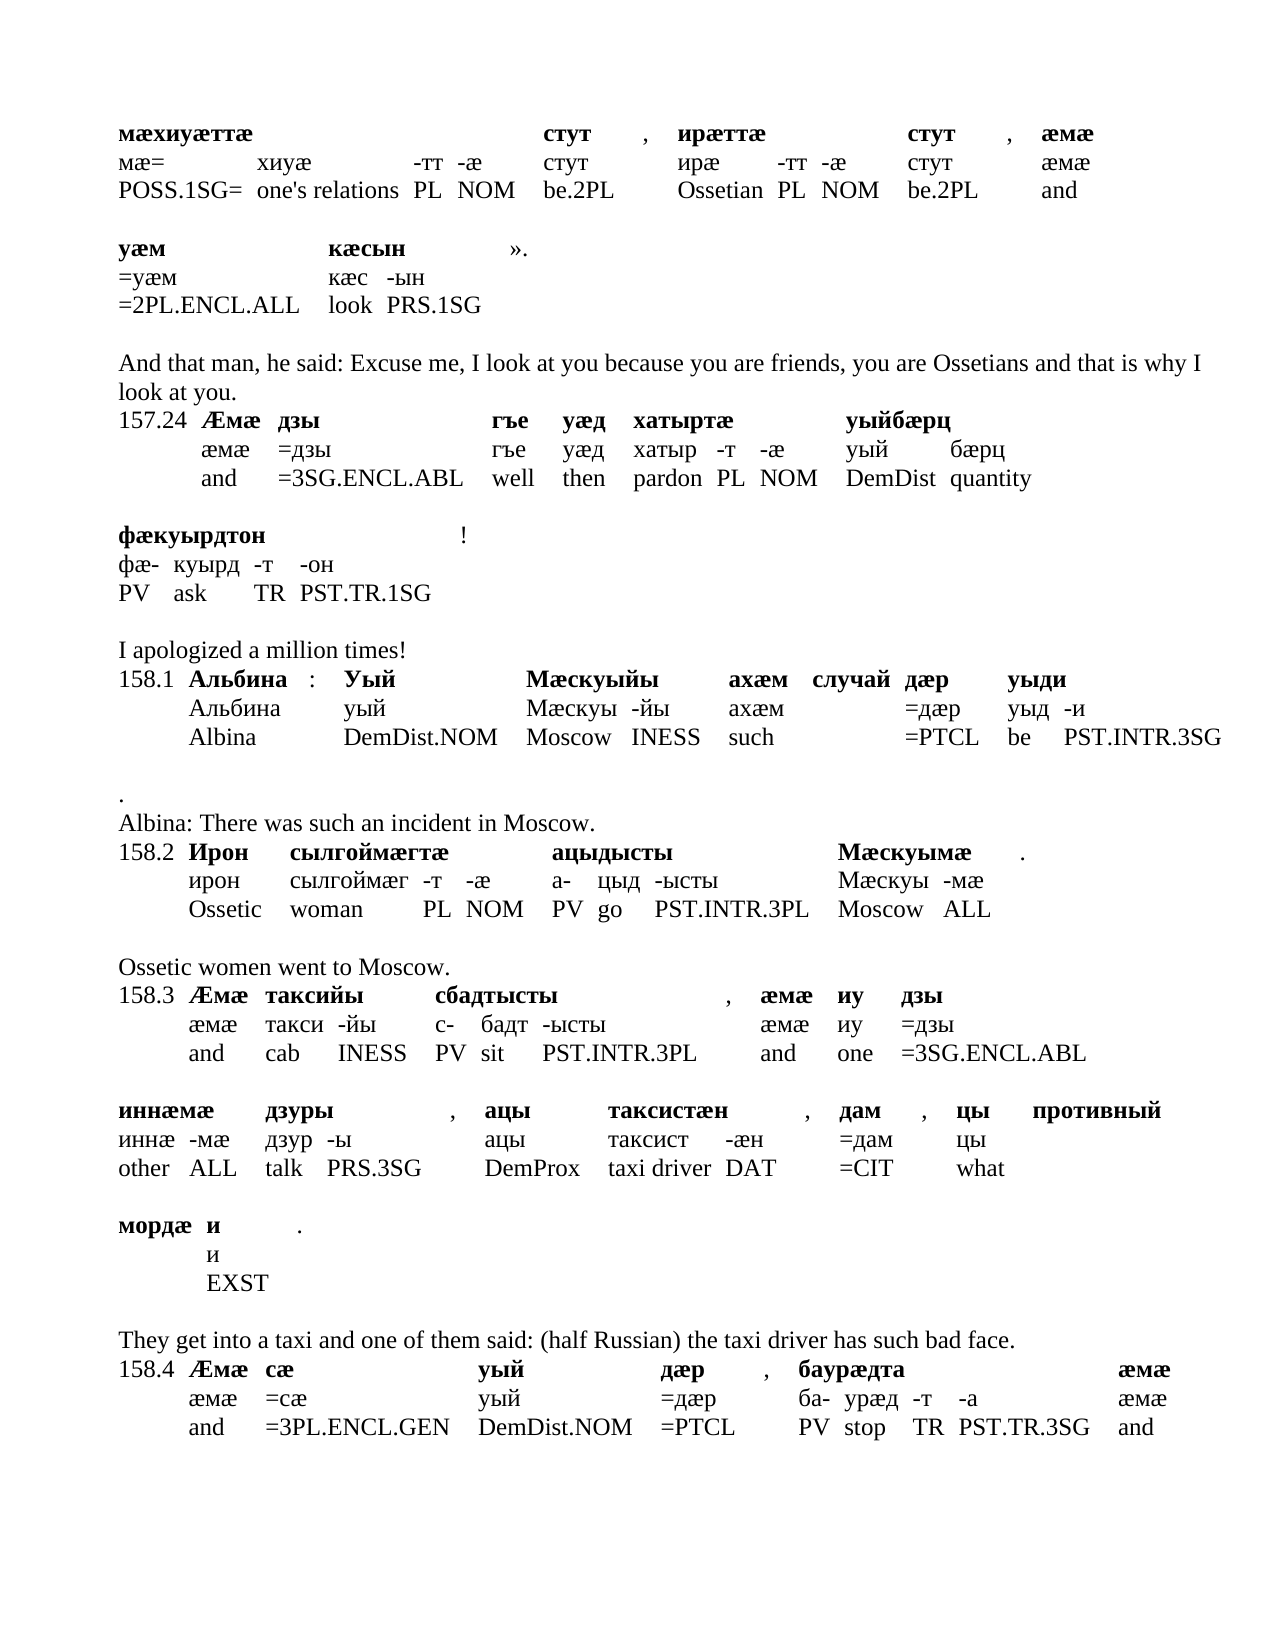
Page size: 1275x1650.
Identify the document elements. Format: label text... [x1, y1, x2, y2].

text pardon [633, 463, 703, 492]
text -мæ [189, 1124, 238, 1153]
text =дам [839, 1124, 893, 1153]
text DemDist.NOM [478, 1412, 633, 1441]
text хатыр [633, 434, 703, 463]
text -æ [466, 866, 524, 894]
text =3PL.ENCL.GEN [265, 1412, 450, 1441]
text иннæмæ [118, 1096, 251, 1124]
text PST.TR.3SG [958, 1412, 1090, 1441]
text =дæр [904, 693, 980, 722]
text =3SG.ENCL.ABL [278, 463, 464, 492]
text talk [265, 1153, 313, 1182]
text =3SG.ENCL.ABL [901, 1038, 1087, 1067]
text be.2PL [543, 176, 615, 204]
text таксист [608, 1124, 711, 1153]
text уый [478, 1354, 647, 1383]
text Ossetic [188, 894, 262, 923]
text бадт [481, 1009, 528, 1038]
text а- [552, 866, 584, 894]
text PV [798, 1412, 830, 1441]
text PL [413, 176, 443, 204]
text DemDist.NOM [343, 722, 498, 751]
text PL [423, 894, 452, 923]
text дæр [904, 664, 994, 693]
text DAT [725, 1153, 777, 1182]
text and [201, 463, 250, 492]
text хиуæ [257, 147, 399, 176]
text ask [173, 578, 240, 607]
text æмæ [188, 1009, 237, 1038]
text Мæскуы [526, 693, 617, 722]
text be [1007, 722, 1050, 751]
text -т [912, 1383, 944, 1412]
text =сæ [265, 1383, 450, 1412]
text уый [846, 434, 936, 463]
text Мæскуыйы [526, 664, 714, 693]
text sit [481, 1038, 528, 1067]
text сылгоймæг [289, 866, 409, 894]
text стут [907, 147, 979, 176]
text уæд [562, 434, 606, 463]
text стут [907, 118, 993, 147]
text : [308, 664, 329, 693]
text мордæ [118, 1211, 192, 1239]
text . [296, 1211, 317, 1239]
text таксийы [265, 981, 421, 1009]
text случай [812, 664, 891, 693]
text -и [1063, 693, 1222, 722]
text иу [837, 1009, 873, 1038]
text DemDist [846, 463, 936, 492]
text гъе [492, 406, 549, 434]
text PV [118, 578, 159, 607]
text таксистæн [608, 1096, 791, 1124]
text ». [509, 233, 530, 262]
text ирон [188, 866, 262, 894]
text . [1019, 837, 1040, 866]
text -æ [457, 147, 516, 176]
text Мæскуы [838, 866, 929, 894]
text NOM [457, 176, 516, 204]
text , [642, 118, 663, 147]
text -æ [759, 434, 818, 463]
text Æмæ [188, 1354, 251, 1383]
text Moscow [838, 894, 929, 923]
text woman [289, 894, 409, 923]
text , [725, 981, 746, 1009]
text дзы [901, 981, 1101, 1009]
text , [921, 1096, 942, 1124]
text сылгоймæгтæ [289, 837, 538, 866]
text , [763, 1354, 784, 1383]
text =дзы [278, 434, 464, 463]
text æмæ [760, 981, 823, 1009]
text =CIT [839, 1153, 893, 1182]
text 158.1 [118, 664, 174, 693]
text NOM [466, 894, 524, 923]
text уыди [1007, 664, 1236, 693]
text TR [254, 578, 286, 607]
text be.2PL [907, 176, 979, 204]
text -тт [777, 147, 807, 176]
text сбадтысты [435, 981, 712, 1009]
text ацыдысты [552, 837, 824, 866]
text PV [552, 894, 584, 923]
text мæ= [118, 147, 243, 176]
text TR [912, 1412, 944, 1441]
text уæм [118, 233, 314, 262]
text And that man, he said: Excuse me, I look at you because you are friends, you are Ossetians and that is why I look at you. [118, 348, 1249, 406]
text and [188, 1412, 237, 1441]
text дам [839, 1096, 907, 1124]
text Альбина [188, 664, 295, 693]
text ! [459, 521, 480, 549]
text ALL [943, 894, 992, 923]
text æмæ [1041, 147, 1091, 176]
text и [206, 1211, 283, 1239]
text 157.24 [118, 406, 187, 434]
text cab [265, 1038, 324, 1067]
text ацы [484, 1096, 594, 1124]
text PST.INTR.3PL [654, 894, 810, 923]
text иннæ [118, 1124, 175, 1153]
text Ossetic women went to Moscow. [118, 952, 1249, 981]
text PST.INTR.3SG [1063, 722, 1222, 751]
text кæсын [328, 233, 496, 262]
text противный [1032, 1096, 1162, 1124]
text бæрц [950, 434, 1032, 463]
text what [956, 1153, 1005, 1182]
text мæхиуæттæ [118, 118, 529, 147]
text кæс [328, 262, 373, 291]
text . [118, 779, 139, 808]
text PRS.1SG [386, 291, 482, 319]
text -мæ [943, 866, 992, 894]
text такси [265, 1009, 324, 1038]
text such [728, 722, 784, 751]
text -т [716, 434, 746, 463]
text ахæм [728, 664, 798, 693]
text -ын [386, 262, 482, 291]
text Ossetian [677, 176, 763, 204]
text =PTCL [660, 1412, 736, 1441]
text æмæ [760, 1009, 809, 1038]
text Мæскуымæ [838, 837, 1006, 866]
text PST.TR.1SG [299, 578, 432, 607]
text -т [254, 549, 286, 578]
text PV [435, 1038, 467, 1067]
text 158.4 [118, 1354, 174, 1383]
text 158.2 [118, 837, 174, 866]
text taxi driver [608, 1153, 711, 1182]
text NOM [759, 463, 818, 492]
text уыйбæрц [846, 406, 1046, 434]
text -йы [631, 693, 701, 722]
text фæкуырдтон [118, 521, 446, 549]
text , [804, 1096, 825, 1124]
text ба- [798, 1383, 830, 1412]
text уый [478, 1383, 633, 1412]
text PST.INTR.3PL [542, 1038, 698, 1067]
text -æн [725, 1124, 777, 1153]
text and [760, 1038, 809, 1067]
text æмæ [201, 434, 250, 463]
text 158.3 [118, 981, 174, 1009]
text well [492, 463, 535, 492]
text Æмæ [188, 981, 251, 1009]
text ирæттæ [677, 118, 893, 147]
text one [837, 1038, 873, 1067]
text æмæ [1041, 118, 1104, 147]
text баурæдта [798, 1354, 1104, 1383]
text NOM [821, 176, 879, 204]
text , [1006, 118, 1027, 147]
text -а [958, 1383, 1090, 1412]
text ALL [189, 1153, 238, 1182]
text PL [777, 176, 807, 204]
text цы [956, 1096, 1018, 1124]
text -тт [413, 147, 443, 176]
text -æ [821, 147, 879, 176]
text Альбина [188, 693, 281, 722]
text -ысты [654, 866, 810, 894]
text æмæ [1118, 1354, 1181, 1383]
text EXST [206, 1268, 269, 1297]
text ирæ [677, 147, 763, 176]
text -он [299, 549, 432, 578]
text стут [543, 118, 629, 147]
text Æмæ [201, 406, 264, 434]
text -ысты [542, 1009, 698, 1038]
text дзур [265, 1124, 313, 1153]
text стут [543, 147, 615, 176]
text =PTCL [904, 722, 980, 751]
text æмæ [1118, 1383, 1167, 1412]
text =уæм [118, 262, 300, 291]
text POSS.1SG= [118, 176, 243, 204]
text Ирон [188, 837, 276, 866]
text and [1118, 1412, 1167, 1441]
text с- [435, 1009, 467, 1038]
text INESS [338, 1038, 407, 1067]
text иу [837, 981, 887, 1009]
text цы [956, 1124, 1005, 1153]
text and [1041, 176, 1091, 204]
text -т [423, 866, 452, 894]
text and [188, 1038, 237, 1067]
text дзуры [265, 1096, 436, 1124]
text и [206, 1239, 269, 1268]
text Moscow [526, 722, 617, 751]
text then [562, 463, 606, 492]
text урæд [844, 1383, 899, 1412]
text уæд [562, 406, 619, 434]
text Уый [343, 664, 512, 693]
text , [449, 1096, 471, 1124]
text =дзы [901, 1009, 1087, 1038]
text quantity [950, 463, 1032, 492]
text -ы [327, 1124, 422, 1153]
text гъе [492, 434, 535, 463]
text I apologized a million times! [118, 636, 1249, 664]
text one's relations [257, 176, 399, 204]
text Albina: There was such an incident in Moscow. [118, 808, 1249, 837]
text уый [343, 693, 498, 722]
text уыд [1007, 693, 1050, 722]
text ацы [484, 1124, 580, 1153]
text куырд [173, 549, 240, 578]
text Albina [188, 722, 281, 751]
text PL [716, 463, 746, 492]
text stop [844, 1412, 899, 1441]
text look [328, 291, 373, 319]
text go [597, 894, 641, 923]
text ахæм [728, 693, 784, 722]
text хатыртæ [633, 406, 832, 434]
text дзы [278, 406, 478, 434]
text =2PL.ENCL.ALL [118, 291, 300, 319]
text дæр [660, 1354, 749, 1383]
text DemProx [484, 1153, 580, 1182]
text other [118, 1153, 175, 1182]
text -йы [338, 1009, 407, 1038]
text сæ [265, 1354, 464, 1383]
text æмæ [188, 1383, 237, 1412]
text INESS [631, 722, 701, 751]
text фæ- [118, 549, 159, 578]
text PRS.3SG [327, 1153, 422, 1182]
text They get into a taxi and one of them said: (half Russian) the taxi driver has such bad face. [118, 1326, 1249, 1354]
text =дæр [660, 1383, 736, 1412]
text цыд [597, 866, 641, 894]
